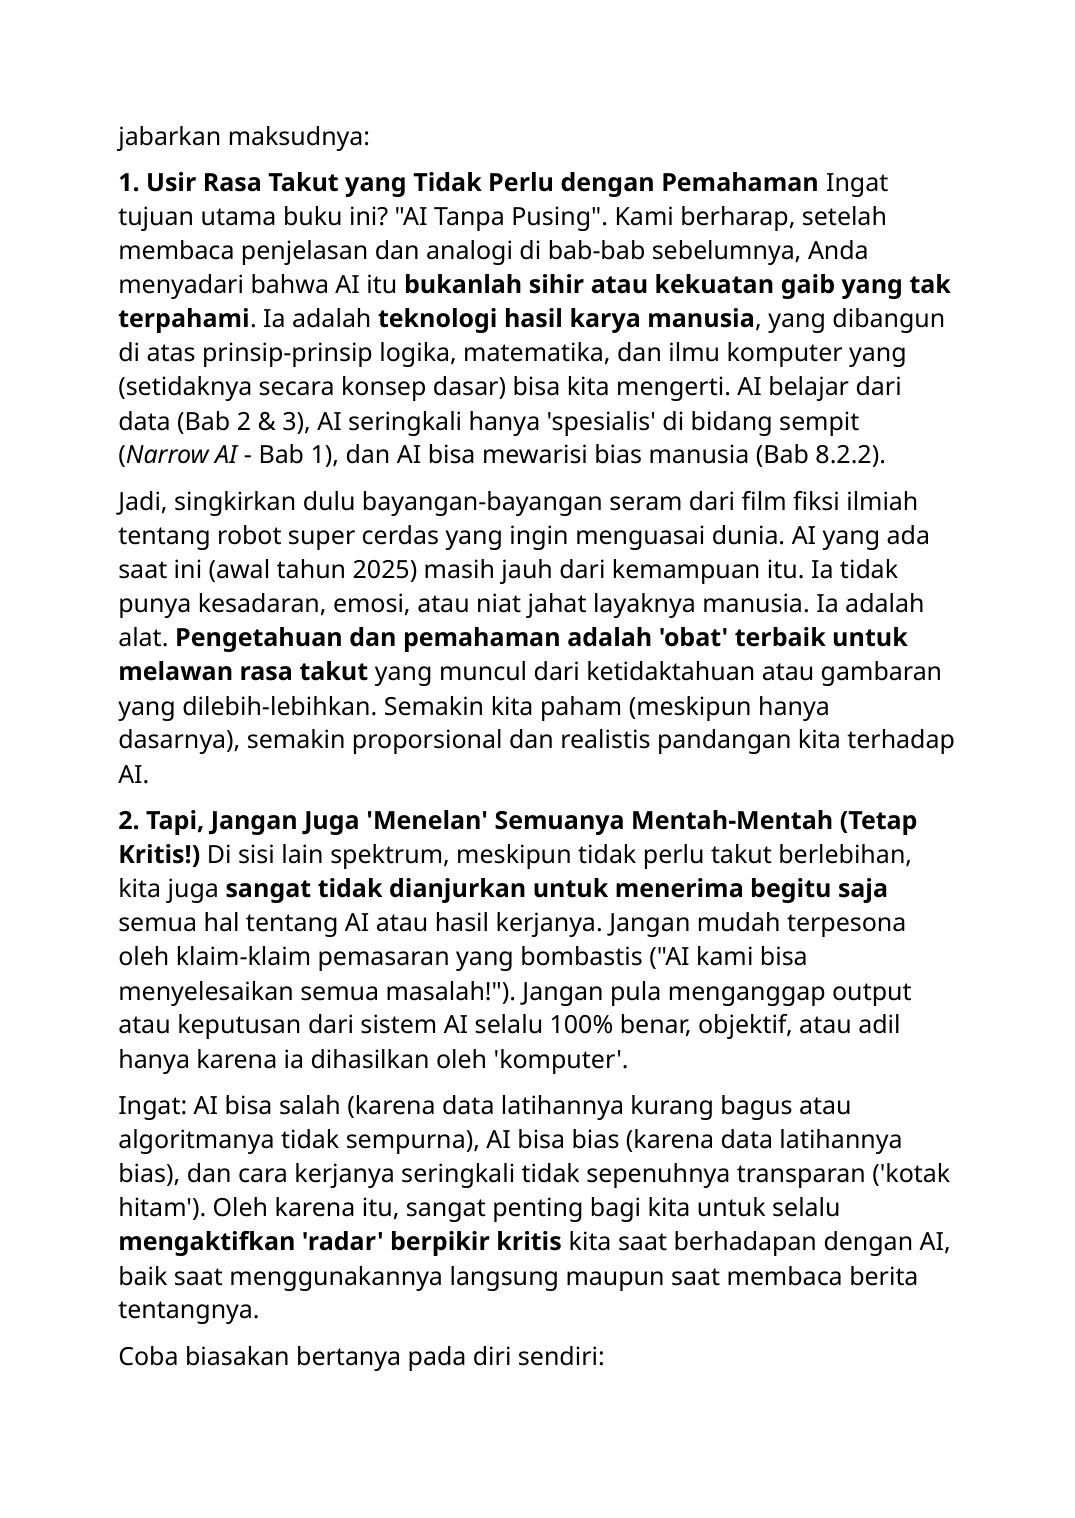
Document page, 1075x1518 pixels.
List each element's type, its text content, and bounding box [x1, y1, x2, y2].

text 1. Usir Rasa Takut yang Tidak Perlu dengan Pemahaman Ingat tujuan utama buku ini? "AI Tanpa Pusing". Kami berharap, setelah membaca penjelasan dan analogi di bab-bab sebelumnya, Anda menyadari bahwa AI itu bukanlah sihir atau kekuatan gaib yang tak terpahami. Ia adalah teknologi hasil karya manusia, yang dibangun di atas prinsip-prinsip logika, matematika, dan ilmu komputer yang (setidaknya secara konsep dasar) bisa kita mengerti. AI belajar dari data (Bab 2 & 3), AI seringkali hanya 'spesialis' di bidang sempit (Narrow AI - Bab 1), dan AI bisa mewarisi bias manusia (Bab 8.2.2). [118, 165, 957, 471]
text Ingat: AI bisa salah (karena data latihannya kurang bagus atau algoritmanya tidak sempurna), AI bisa bias (karena data latihannya bias), dan cara kerjanya seringkali tidak sepenuhnya transparan ('kotak hitam'). Oleh karena itu, sangat penting bagi kita untuk selalu mengaktifkan 'radar' berpikir kritis kita saat berhadapan dengan AI, baik saat menggunakannya langsung maupun saat membaca berita tentangnya. [118, 1088, 957, 1326]
text Jadi, singkirkan dulu bayangan-bayangan seram dari film fiksi ilmiah tentang robot super cerdas yang ingin menguasai dunia. AI yang ada saat ini (awal tahun 2025) masih jauh dari kemampuan itu. Ia tidak punya kesadaran, emosi, atau niat jahat layaknya manusia. Ia adalah alat. Pengetahuan dan pemahaman adalah 'obat' terbaik untuk melawan rasa takut yang muncul dari ketidaktahuan atau gambaran yang dilebih-lebihkan. Semakin kita paham (meskipun hanya dasarnya), semakin proporsional dan realistis pandangan kita terhadap AI. [118, 484, 957, 790]
text jabarkan maksudnya: [118, 118, 957, 152]
text Coba biasakan bertanya pada diri sendiri: [118, 1339, 957, 1373]
text 2. Tapi, Jangan Juga 'Menelan' Semuanya Mentah-Mentah (Tetap Kritis!) Di sisi lain spektrum, meskipun tidak perlu takut berlebihan, kita juga sangat tidak dianjurkan untuk menerima begitu saja semua hal tentang AI atau hasil kerjanya. Jangan mudah terpesona oleh klaim-klaim pemasaran yang bombastis ("AI kami bisa menyelesaikan semua masalah!"). Jangan pula menganggap output atau keputusan dari sistem AI selalu 100% benar, objektif, atau adil hanya karena ia dihasilkan oleh 'komputer'. [118, 803, 957, 1075]
